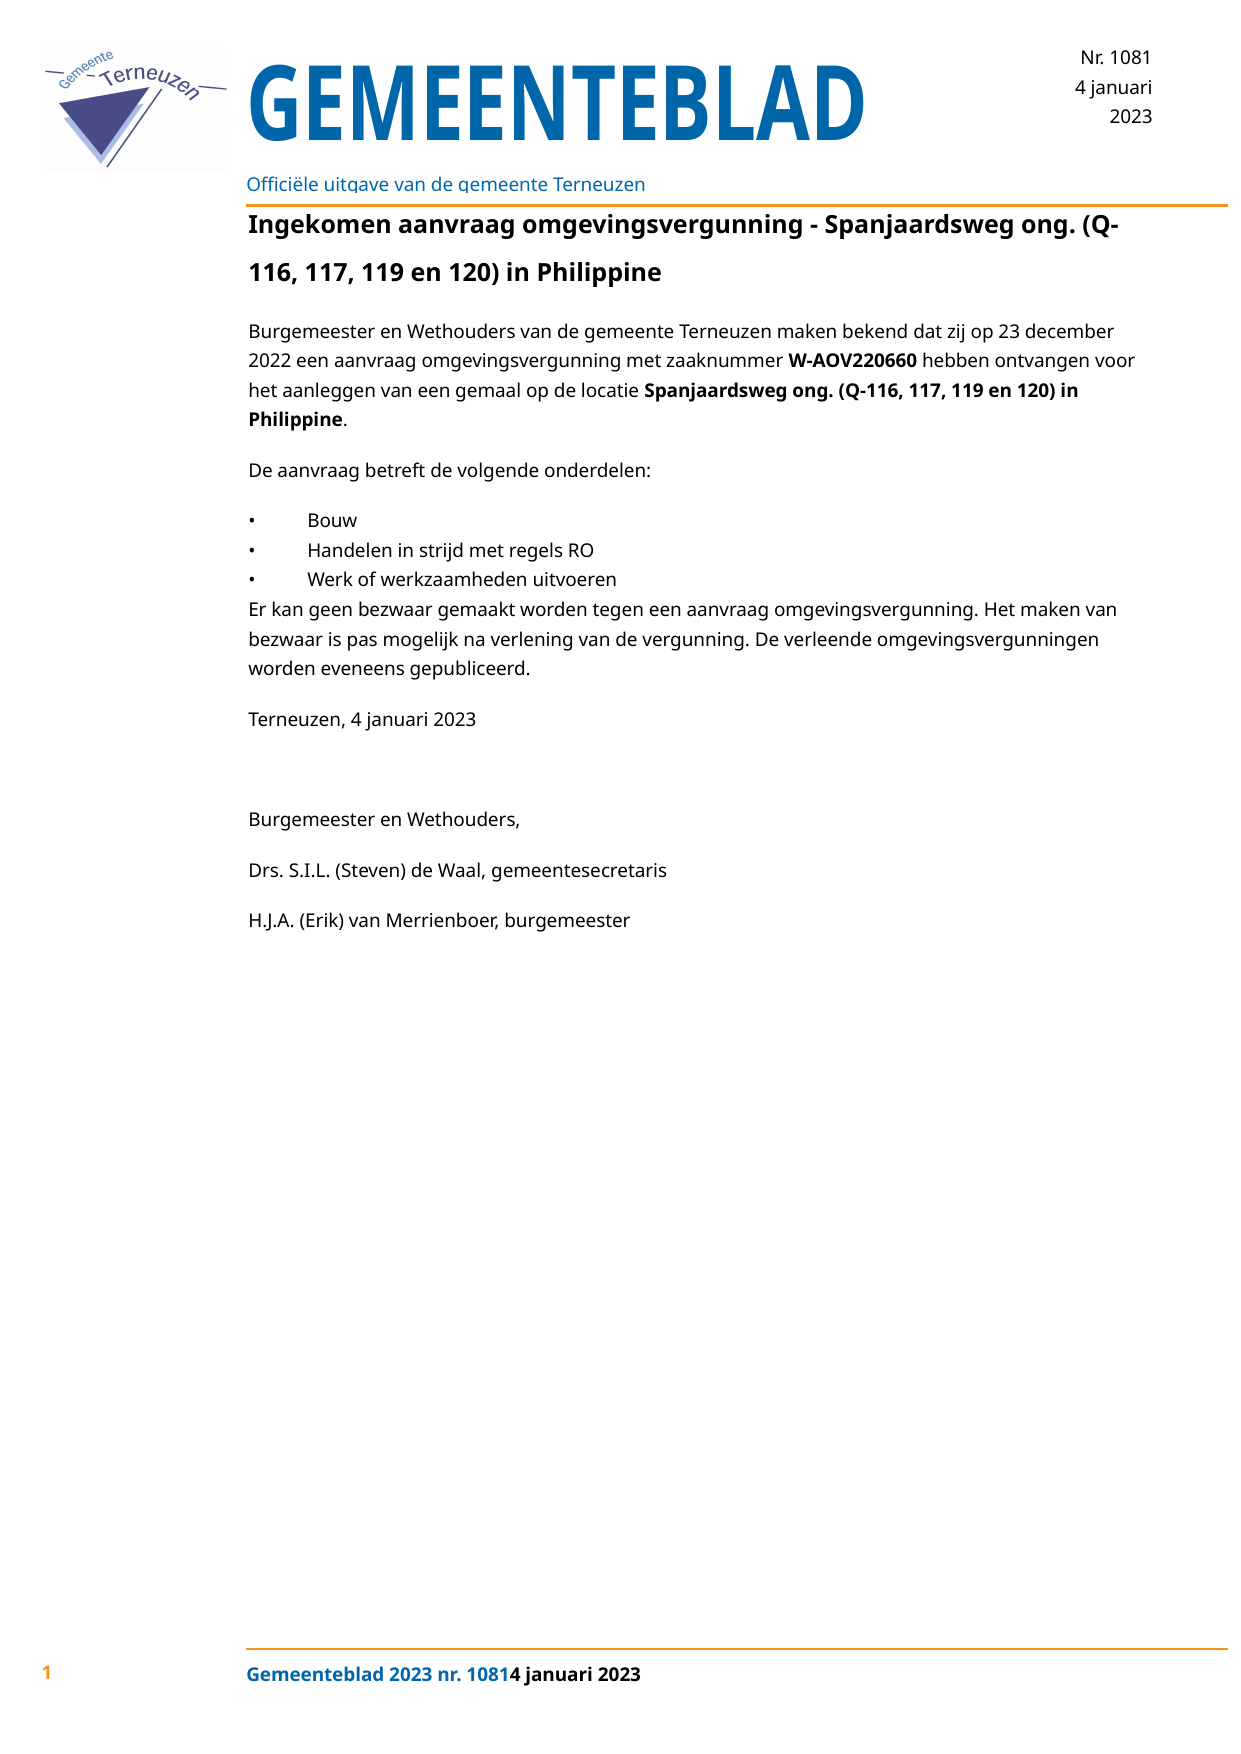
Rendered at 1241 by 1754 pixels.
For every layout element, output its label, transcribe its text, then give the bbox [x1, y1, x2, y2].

text Burgemeester en Wethouders, [248, 807, 1152, 832]
text H.J.A. (Erik) van Merrienboer, burgemeester [248, 907, 1152, 933]
list Handelen in strijd met regels RO [248, 537, 1152, 563]
text Er kan geen bezwaar gemaakt worden tegen een aanvraag omgevingsvergunning. Het maken van bezwaar is pas mogelijk na verlening van de vergunning. De verleende omgevingsvergunningen worden eveneens gepubliceerd. [248, 596, 1152, 681]
text De aanvraag betreft de volgende onderdelen: [248, 457, 1152, 483]
list Werk of werkzaamheden uitvoeren [248, 567, 1152, 592]
text Drs. S.I.L. (Steven) de Waal, gemeentesecretaris [248, 857, 1152, 883]
text Terneuzen, 4 januari 2023 [248, 706, 1152, 732]
text Ingekomen aanvraag omgevingsvergunning - Spanjaardsweg ong. (Q-116, 117, 119 en 120) in Philippine [248, 207, 1152, 288]
picture [41, 47, 231, 172]
list Bouw [248, 507, 1152, 533]
text Burgemeester en Wethouders van de gemeente Terneuzen maken bekend dat zij op 23 december 2022 een aanvraag omgevingsvergunning met zaaknummer W-AOV220660 hebben ontvangen voor het aanleggen van een gemaal op de locatie Spanjaardsweg ong. (Q-116, 117, 119 en 120) in Philippine. [248, 318, 1152, 432]
